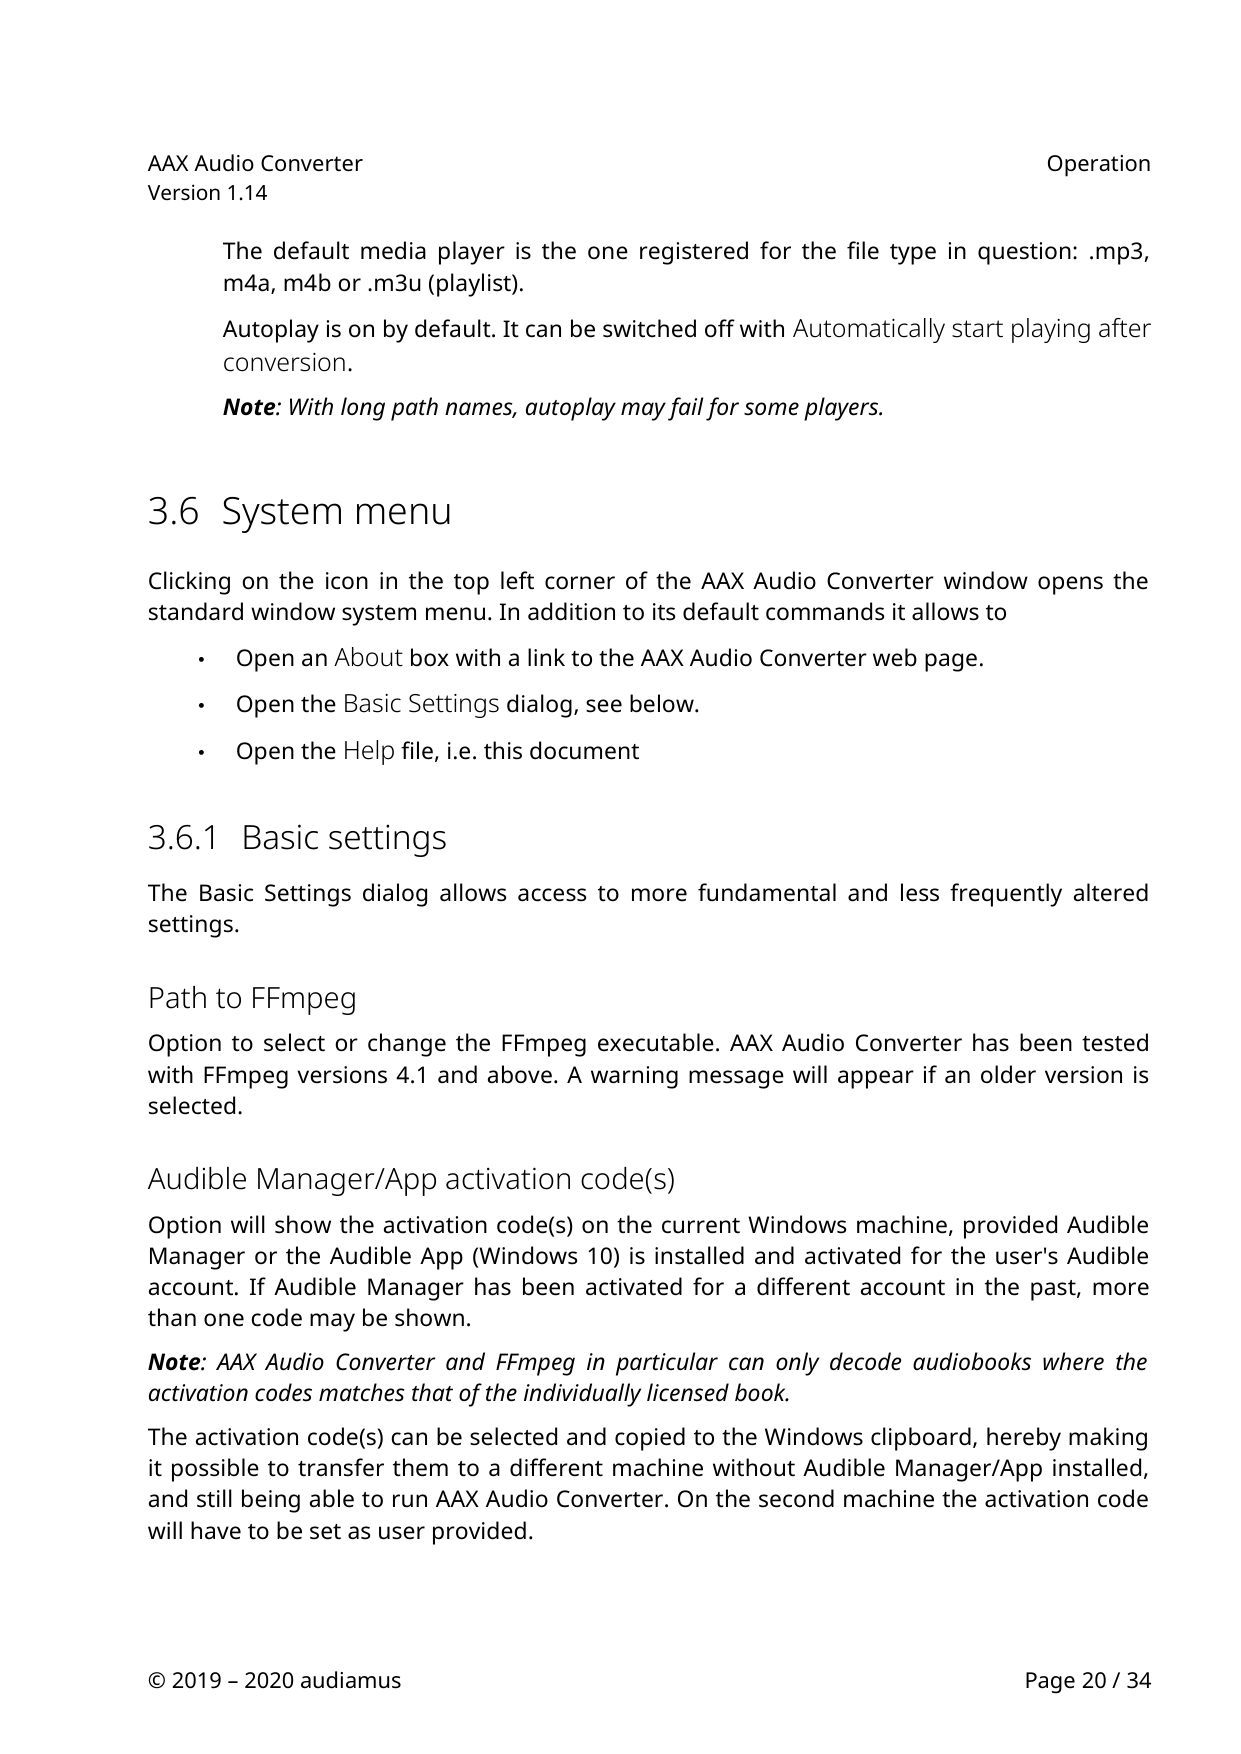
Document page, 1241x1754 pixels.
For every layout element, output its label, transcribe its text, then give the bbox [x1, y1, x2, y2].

text Note: AAX Audio Converter and FFmpeg in particular can only decode audiobooks where the activation codes matches that of the individually licensed book. [148, 1346, 1152, 1408]
list Autoplay is on by default. It can be switched off with Automatically start playing after conversion. [185, 310, 1152, 378]
list Note: With long path names, autoplay may fail for some players. [185, 391, 1152, 422]
text Clicking on the icon in the top left corner of the AAX Audio Converter window opens the standard window system menu. In addition to its default commands it allows to [148, 565, 1152, 627]
subtitle Path to FFmpeg [148, 977, 1152, 1017]
subtitle Basic settings [148, 814, 1152, 859]
list Open an About box with a link to the AAX Audio Converter web page. [198, 640, 1152, 674]
text Option will show the activation code(s) on the current Windows machine, provided Audible Manager or the Audible App (Windows 10) is installed and activated for the user's Audible account. If Audible Manager has been activated for a different account in the past, more than one code may be shown. [148, 1209, 1152, 1334]
text The activation code(s) can be selected and copied to the Windows clipboard, hereby making it possible to transfer them to a different machine without Audible Manager/App installed, and still being able to run AAX Audio Converter. On the second machine the activation code will have to be set as user provided. [148, 1421, 1152, 1546]
subtitle System menu [148, 484, 1152, 535]
list The default media player is the one registered for the file type in question: .mp3, m4a, m4b or .m3u (playlist). [185, 235, 1152, 298]
list Open the Help file, i.e. this document [198, 732, 1152, 766]
list Open the Basic Settings dialog, see below. [198, 686, 1152, 720]
text Option to select or change the FFmpeg executable. AAX Audio Converter has been tested with FFmpeg versions 4.1 and above. A warning message will appear if an older version is selected. [148, 1027, 1152, 1121]
text The Basic Settings dialog allows access to more fundamental and less frequently altered settings. [148, 877, 1152, 940]
subtitle Audible Manager/App activation code(s) [148, 1158, 1152, 1198]
